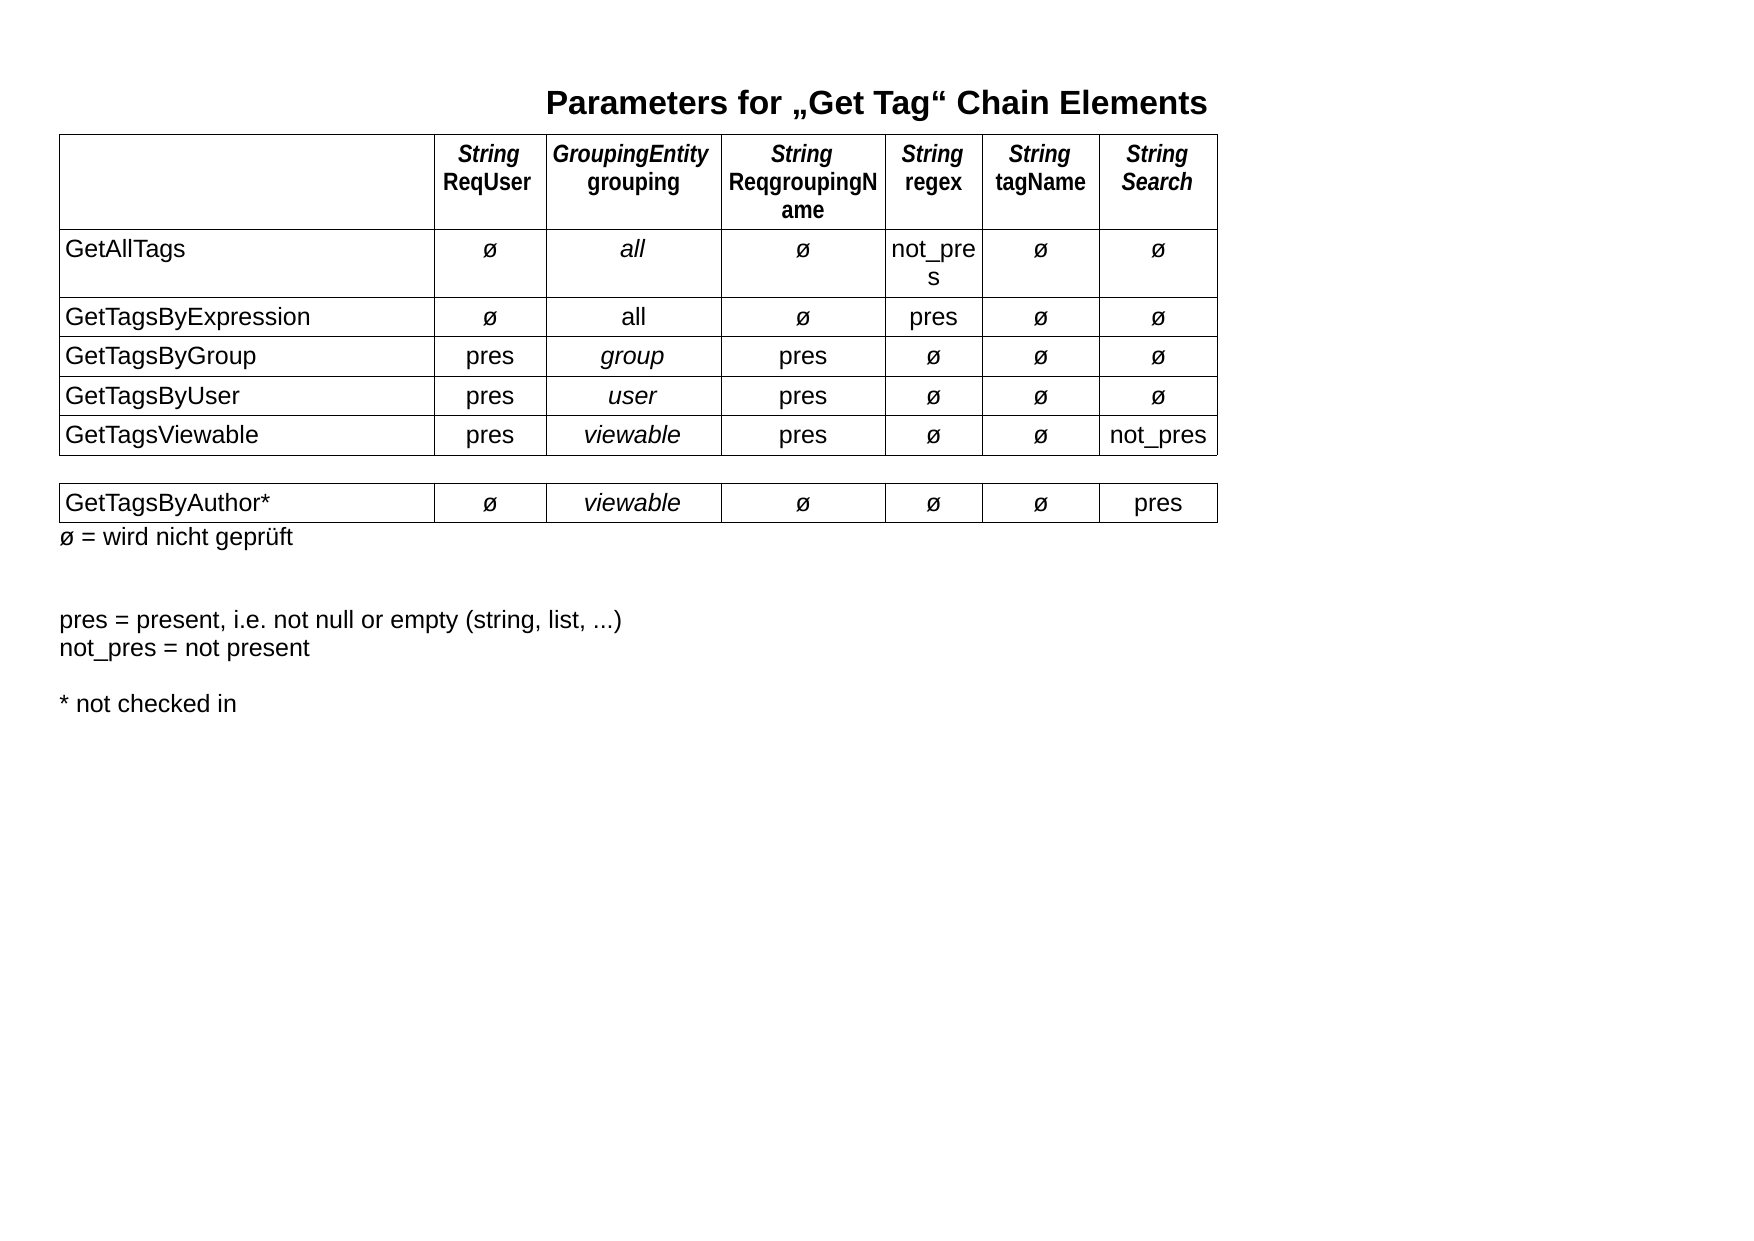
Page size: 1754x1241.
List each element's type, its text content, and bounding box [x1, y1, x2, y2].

table_header String Search [1100, 135, 1217, 229]
table_cell pres [722, 416, 885, 455]
text pres = present, i.e. not null or empty (string, list, ...) [59, 606, 1695, 634]
table_cell pres [435, 377, 546, 415]
table_cell viewable [547, 416, 721, 455]
table_cell pres [886, 298, 982, 336]
table_cell group [547, 337, 721, 376]
table_cell user [547, 377, 721, 415]
table_cell ø [435, 298, 546, 336]
table_header pres [1100, 484, 1217, 522]
table_header GetTagsByAuthor* [60, 484, 434, 522]
table_header ø [886, 484, 982, 522]
text not_pres = not present [59, 634, 1695, 662]
table_cell all [547, 230, 721, 297]
table_cell GetTagsByUser [60, 377, 434, 415]
table_cell GetTagsByExpression [60, 298, 434, 336]
table_cell pres [435, 337, 546, 376]
table_cell not_pres [1100, 416, 1217, 455]
table_header ø [722, 484, 885, 522]
text ø = wird nicht geprüft [59, 522, 1695, 550]
table_cell pres [722, 337, 885, 376]
table_cell ø [886, 337, 982, 376]
table_cell ø [722, 298, 885, 336]
table_cell GetAllTags [60, 230, 434, 297]
table_cell ø [435, 230, 546, 297]
table_header [60, 135, 434, 229]
table_header String ReqUser [435, 135, 546, 229]
text * not checked in [59, 690, 1695, 718]
table_cell not_pres [886, 230, 982, 297]
table_header String regex [886, 135, 982, 229]
table_header GroupingEntity grouping [547, 135, 721, 229]
table_cell ø [983, 230, 1099, 297]
table_cell ø [983, 377, 1099, 415]
table_cell ø [722, 230, 885, 297]
table_cell ø [1100, 337, 1217, 376]
table_cell ø [983, 298, 1099, 336]
table_cell ø [983, 337, 1099, 376]
table_header String tagName [983, 135, 1099, 229]
table_cell ø [886, 416, 982, 455]
table_header ø [435, 484, 546, 522]
table_header String ReqgroupingName [722, 135, 885, 229]
table_cell ø [1100, 298, 1217, 336]
table_cell pres [435, 416, 546, 455]
table_header ø [983, 484, 1099, 522]
table_cell ø [1100, 230, 1217, 297]
table_cell ø [1100, 377, 1217, 415]
table_cell ø [886, 377, 982, 415]
table_header viewable [547, 484, 721, 522]
table_cell ø [983, 416, 1099, 455]
subtitle Parameters for „Get Tag“ Chain Elements [59, 84, 1695, 122]
table_cell pres [722, 377, 885, 415]
table_cell GetTagsByGroup [60, 337, 434, 376]
table_cell GetTagsViewable [60, 416, 434, 455]
table_cell all [547, 298, 721, 336]
